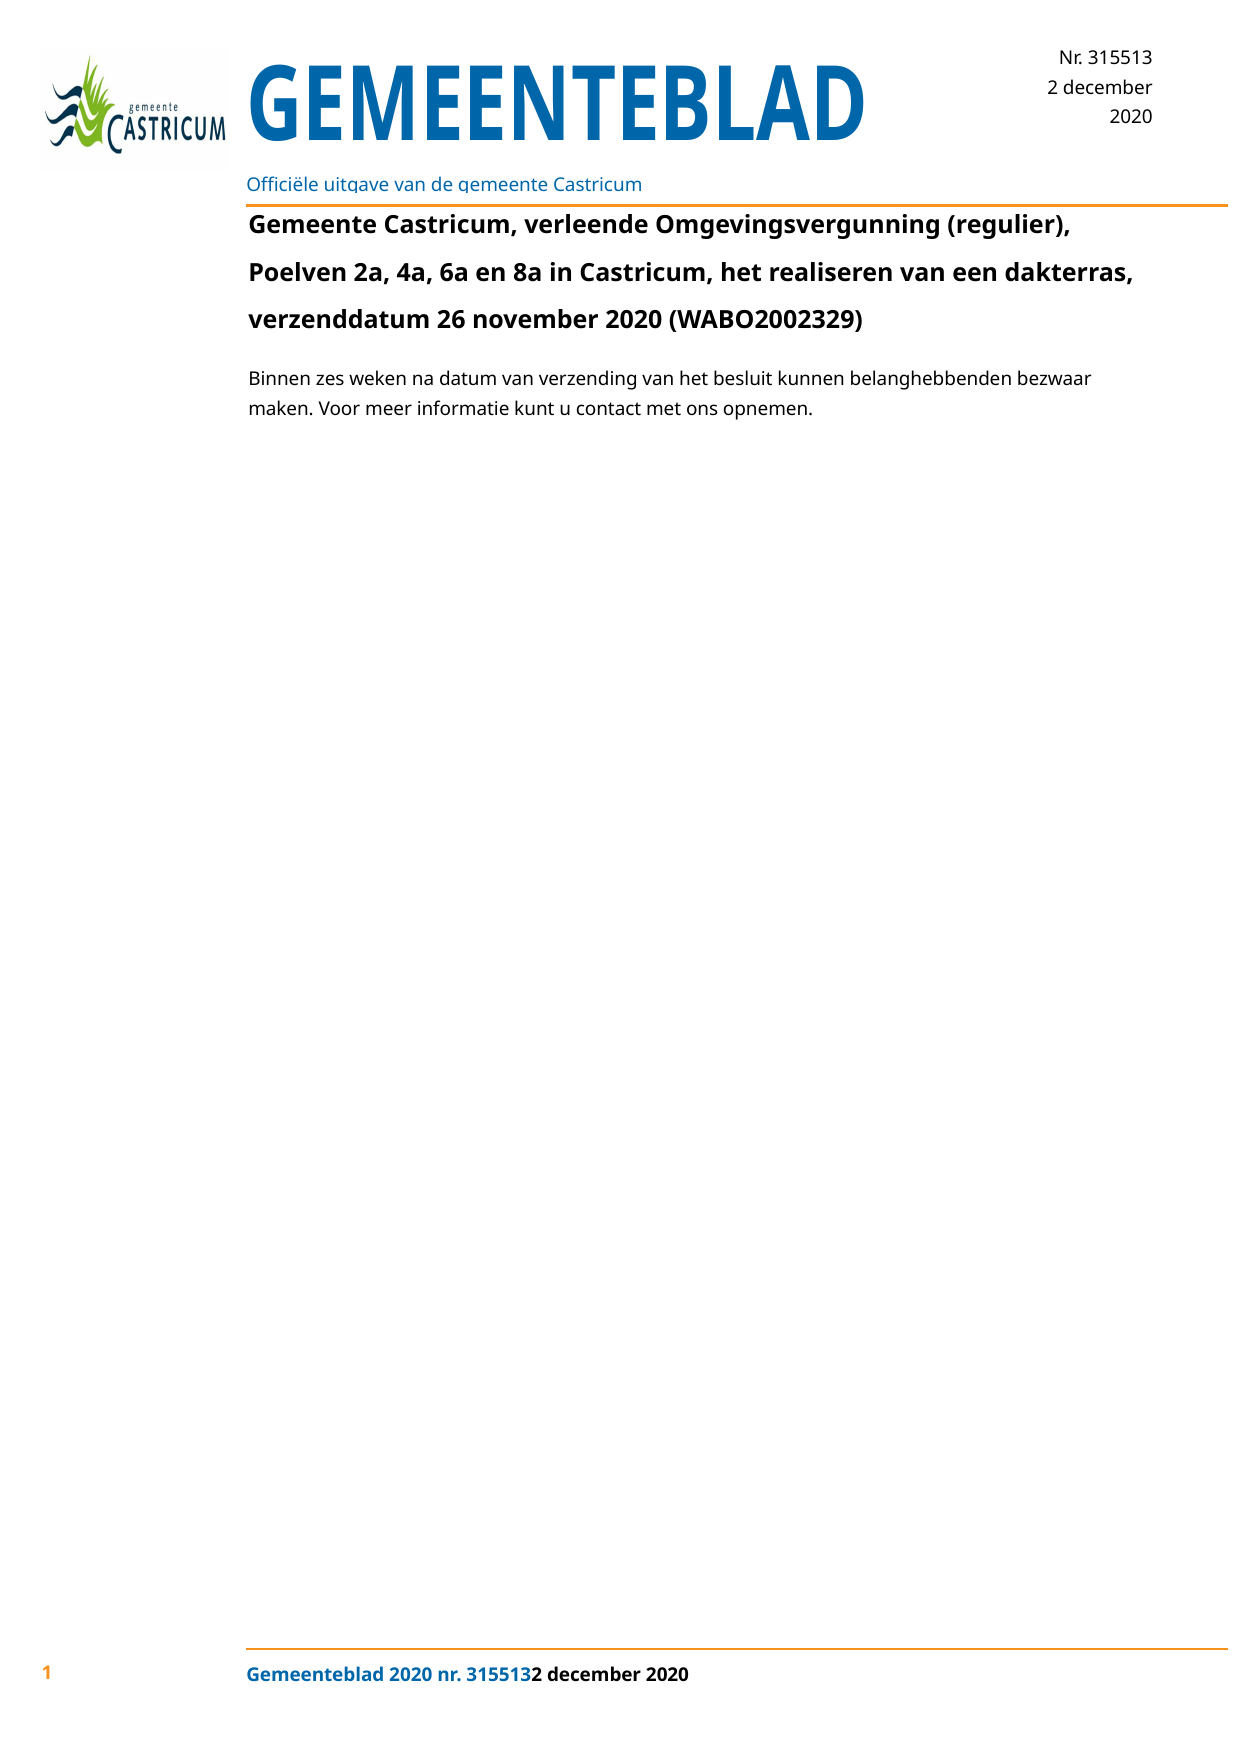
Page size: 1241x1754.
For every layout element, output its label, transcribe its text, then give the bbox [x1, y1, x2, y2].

text Gemeente Castricum, verleende Omgevingsvergunning (regulier), Poelven 2a, 4a, 6a en 8a in Castricum, het realiseren van een dakterras, verzenddatum 26 november 2020 (WABO2002329) [248, 207, 1152, 336]
text Binnen zes weken na datum van verzending van het besluit kunnen belanghebbenden bezwaar maken. Voor meer informatie kunt u contact met ons opnemen. [248, 366, 1152, 421]
picture [41, 47, 231, 172]
